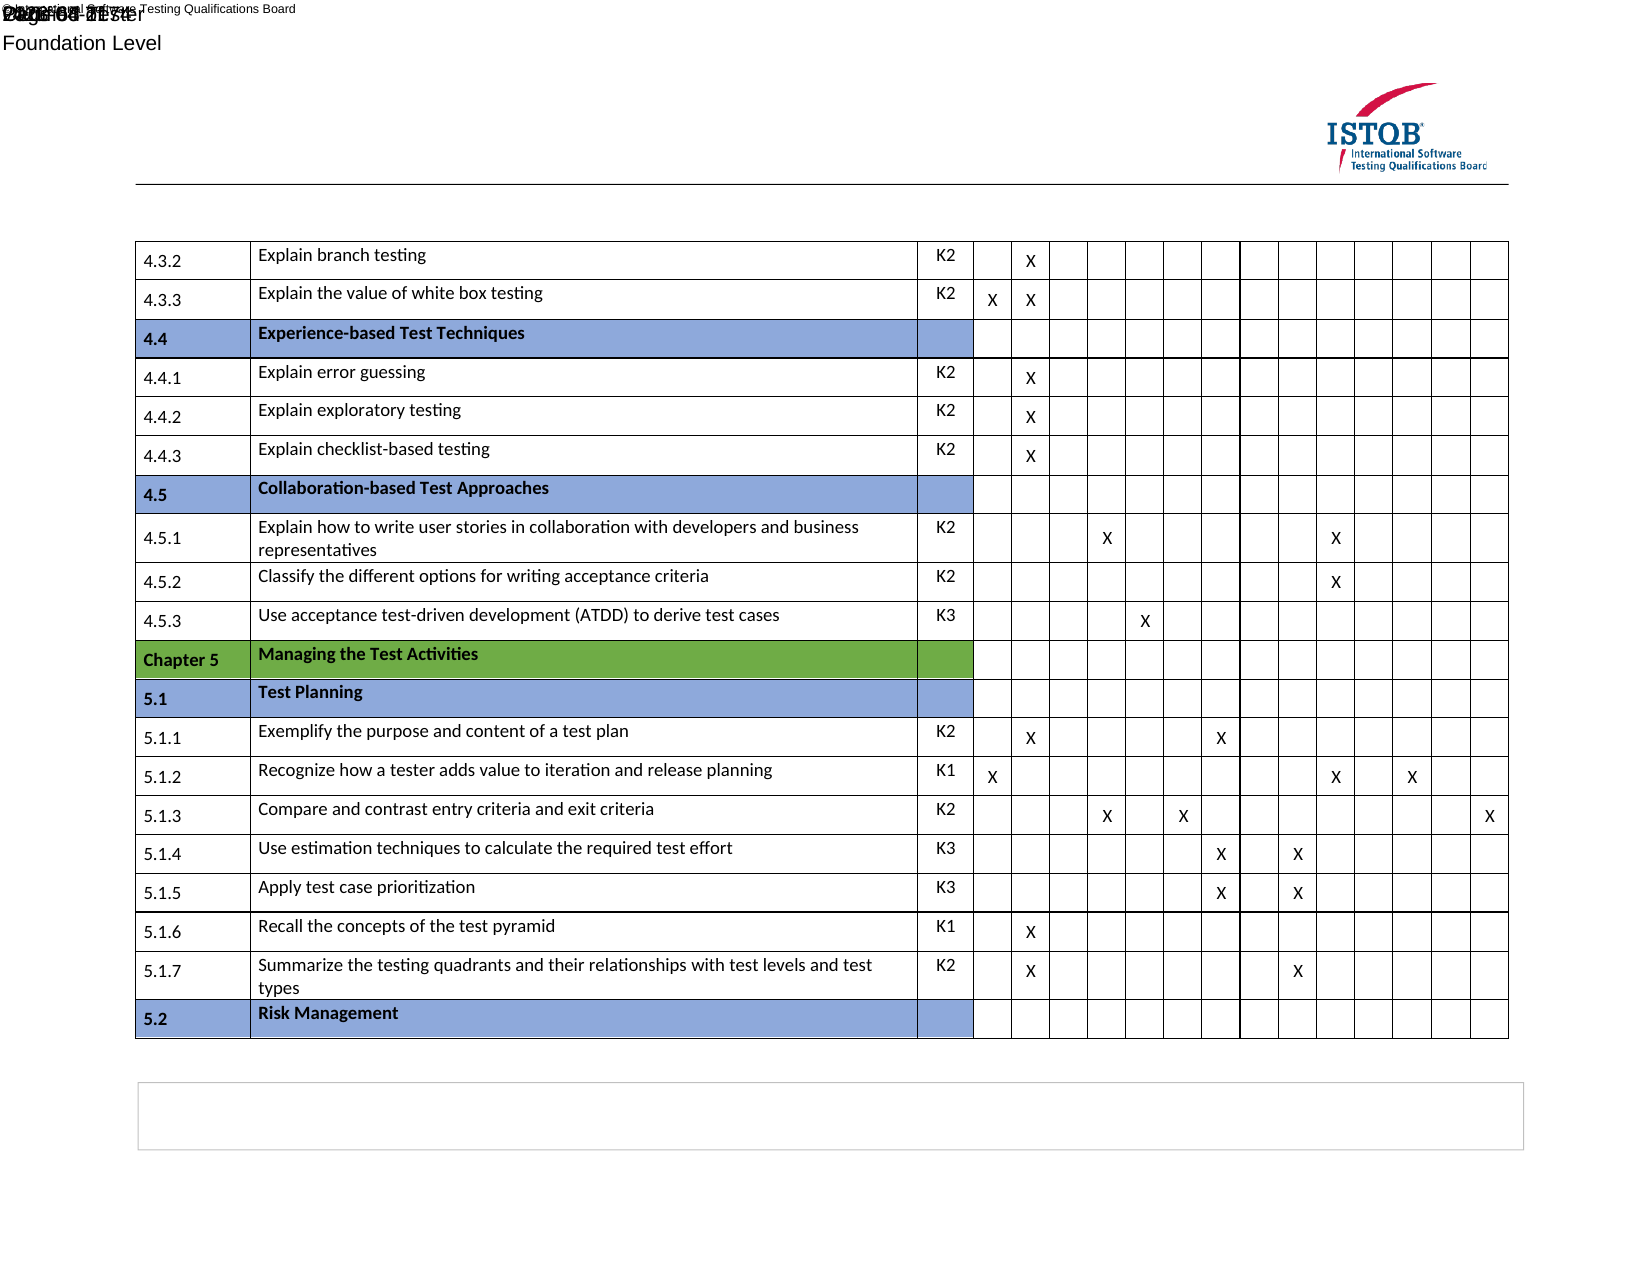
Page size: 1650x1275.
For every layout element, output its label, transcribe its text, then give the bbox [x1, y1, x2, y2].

table_cell X [1012, 436, 1049, 474]
table_cell X [1279, 835, 1316, 873]
table_cell [1355, 514, 1392, 562]
table_cell X [1202, 835, 1239, 873]
table_cell [1050, 514, 1087, 562]
table_cell K3 [918, 835, 973, 873]
table_header [1317, 242, 1354, 279]
table_cell K2 [918, 563, 973, 601]
table_cell [1088, 1000, 1125, 1037]
table_cell [1050, 436, 1087, 474]
table_cell [1088, 757, 1125, 795]
table_cell [1241, 280, 1278, 319]
table_cell [1126, 1000, 1163, 1037]
table_cell [1279, 718, 1316, 756]
table_header [1088, 242, 1125, 279]
table_cell [1317, 680, 1354, 717]
table_cell [1393, 320, 1431, 357]
table_cell [1279, 320, 1316, 357]
table_cell [1202, 397, 1239, 435]
table_cell [1202, 514, 1239, 562]
table_cell [1432, 835, 1470, 873]
table_cell X [1202, 874, 1239, 911]
table_cell [1279, 680, 1316, 717]
table_cell [1050, 952, 1087, 999]
table_cell Experience-based Test Techniques [251, 320, 917, 357]
table_cell [1088, 874, 1125, 911]
table_cell [1355, 563, 1392, 601]
table_cell [1393, 602, 1431, 640]
table_cell [1050, 718, 1087, 756]
table_cell K1 [918, 757, 973, 795]
table_cell [1355, 641, 1392, 678]
table_cell Recall the concepts of the test pyramid [251, 913, 917, 951]
table_cell [974, 359, 1011, 396]
table_cell [1241, 359, 1278, 396]
table_cell X [1012, 280, 1049, 319]
table_cell [1164, 913, 1201, 951]
table_cell [1012, 476, 1049, 513]
table_cell Explain error guessing [251, 359, 917, 396]
table_cell K2 [918, 397, 973, 435]
table_cell [1241, 796, 1278, 834]
table_cell [1202, 680, 1239, 717]
table_cell [1355, 397, 1392, 435]
table_cell Managing the Test Activities [251, 641, 917, 678]
table_cell [1317, 397, 1354, 435]
table_cell [1088, 476, 1125, 513]
table_cell [974, 952, 1011, 999]
table_cell [1393, 476, 1431, 513]
table_cell [1088, 320, 1125, 357]
table_cell [1050, 602, 1087, 640]
table_cell X [1088, 514, 1125, 562]
table_cell [1317, 952, 1354, 999]
table_cell [1355, 835, 1392, 873]
table_cell 4.4.2 [136, 397, 250, 435]
table_header [1050, 242, 1087, 279]
table_cell [1393, 641, 1431, 678]
table_header [1355, 242, 1392, 279]
table_cell X [1126, 602, 1163, 640]
table_cell [918, 476, 973, 513]
table_cell Explain how to write user stories in collaboration with developers and business representatives [251, 514, 917, 562]
table_cell [1164, 680, 1201, 717]
table_cell X [1012, 718, 1049, 756]
table_cell [1471, 718, 1508, 756]
table_cell [1432, 680, 1470, 717]
table_cell [1241, 641, 1278, 678]
table_cell [1432, 796, 1470, 834]
table_cell [1202, 757, 1239, 795]
table_cell [1279, 359, 1316, 396]
table_cell [1126, 359, 1163, 396]
table_header [1471, 242, 1508, 279]
table_cell [1317, 1000, 1354, 1037]
table_cell 4.5.3 [136, 602, 250, 640]
table_cell [1317, 280, 1354, 319]
table_cell [1317, 320, 1354, 357]
table_cell [974, 320, 1011, 357]
table_cell 4.5 [136, 476, 250, 513]
table_cell [1012, 835, 1049, 873]
table_cell [1471, 757, 1508, 795]
table_cell K2 [918, 359, 973, 396]
table_cell [1471, 680, 1508, 717]
table_cell [1432, 436, 1470, 474]
table_cell [974, 397, 1011, 435]
table_cell [1164, 874, 1201, 911]
table_cell [974, 718, 1011, 756]
table_cell [1317, 476, 1354, 513]
table_cell K3 [918, 874, 973, 911]
table_cell [1432, 952, 1470, 999]
table_cell 5.1.5 [136, 874, 250, 911]
table_cell Collaboration-based Test Approaches [251, 476, 917, 513]
table_cell 5.1.2 [136, 757, 250, 795]
table_cell [1355, 476, 1392, 513]
table_cell [1202, 436, 1239, 474]
table_cell [1471, 476, 1508, 513]
table_cell [1088, 359, 1125, 396]
table_cell X [1012, 397, 1049, 435]
table_cell [1126, 641, 1163, 678]
table_cell X [1317, 514, 1354, 562]
table_cell [1050, 563, 1087, 601]
table_cell [1050, 757, 1087, 795]
table_cell [1355, 913, 1392, 951]
table_cell [1126, 436, 1163, 474]
table_cell [1241, 602, 1278, 640]
table_cell [1471, 280, 1508, 319]
table_cell K2 [918, 436, 973, 474]
table_cell [1126, 563, 1163, 601]
table_cell [1050, 280, 1087, 319]
table_cell [1471, 602, 1508, 640]
table_cell [1471, 436, 1508, 474]
table_cell [974, 436, 1011, 474]
table_cell [1355, 280, 1392, 319]
table_header [1241, 242, 1278, 279]
table_header X [1012, 242, 1049, 279]
table_cell [1471, 563, 1508, 601]
table_cell [1317, 796, 1354, 834]
table_cell [1241, 320, 1278, 357]
table_cell X [1393, 757, 1431, 795]
table_cell [1471, 320, 1508, 357]
table_cell [1088, 952, 1125, 999]
table_cell [1050, 680, 1087, 717]
table_cell [1050, 476, 1087, 513]
table_cell [1202, 280, 1239, 319]
table_cell [1279, 641, 1316, 678]
table_cell [1393, 397, 1431, 435]
table_cell X [1279, 952, 1316, 999]
table_cell 4.4.1 [136, 359, 250, 396]
table_cell [1012, 514, 1049, 562]
table_cell [1241, 757, 1278, 795]
table_cell [1202, 359, 1239, 396]
table_cell [1393, 1000, 1431, 1037]
table_cell [1164, 1000, 1201, 1037]
table_cell [974, 835, 1011, 873]
table_cell [1355, 320, 1392, 357]
table_header 4.3.2 [136, 242, 250, 279]
table_cell [1050, 359, 1087, 396]
table_cell [1355, 796, 1392, 834]
table_cell [1317, 913, 1354, 951]
table_cell K2 [918, 796, 973, 834]
table_cell [1050, 835, 1087, 873]
table_cell [1393, 280, 1431, 319]
table_cell [1471, 952, 1508, 999]
table_cell [1393, 680, 1431, 717]
table_cell [974, 476, 1011, 513]
table_header [1126, 242, 1163, 279]
table_cell X [1012, 952, 1049, 999]
table_cell [1241, 913, 1278, 951]
table_cell 4.4 [136, 320, 250, 357]
table_cell [918, 1000, 973, 1037]
table_cell 5.1.4 [136, 835, 250, 873]
table_cell [1279, 514, 1316, 562]
table_cell [1012, 757, 1049, 795]
table_cell [1317, 641, 1354, 678]
table_cell [1012, 680, 1049, 717]
table_cell [1050, 874, 1087, 911]
table_cell [1432, 718, 1470, 756]
table_cell [974, 874, 1011, 911]
table_cell [918, 320, 973, 357]
table_cell Explain the value of white box testing [251, 280, 917, 319]
table_cell [1202, 913, 1239, 951]
table_cell [974, 913, 1011, 951]
table_cell [1088, 563, 1125, 601]
table_cell [1050, 320, 1087, 357]
table_cell [1050, 796, 1087, 834]
table_cell [1126, 320, 1163, 357]
table_cell [1164, 835, 1201, 873]
table_cell [1241, 718, 1278, 756]
table_cell [1164, 436, 1201, 474]
table_cell [1279, 602, 1316, 640]
table_cell [1202, 320, 1239, 357]
table_cell [1432, 359, 1470, 396]
table_header [1279, 242, 1316, 279]
table_cell [1126, 952, 1163, 999]
table_cell [1202, 476, 1239, 513]
picture [1327, 83, 1487, 174]
table_cell [1279, 1000, 1316, 1037]
table_cell [1088, 641, 1125, 678]
table_cell 4.3.3 [136, 280, 250, 319]
table_cell [1432, 641, 1470, 678]
table_cell [1164, 280, 1201, 319]
table_cell X [1088, 796, 1125, 834]
table_cell 5.1.1 [136, 718, 250, 756]
table_cell [1126, 796, 1163, 834]
table_cell [1012, 796, 1049, 834]
table_cell [1012, 602, 1049, 640]
table_cell [1126, 913, 1163, 951]
table_cell [1202, 796, 1239, 834]
table_cell [1241, 835, 1278, 873]
table_cell [974, 563, 1011, 601]
table_cell [1393, 718, 1431, 756]
table_cell [1393, 514, 1431, 562]
table_cell [1279, 796, 1316, 834]
table_cell [1126, 718, 1163, 756]
table_cell [1279, 397, 1316, 435]
table_cell [1432, 1000, 1470, 1037]
table_cell [1471, 1000, 1508, 1037]
table_cell Chapter 5 [136, 641, 250, 678]
table_cell [1126, 280, 1163, 319]
table_cell 5.1 [136, 680, 250, 717]
table_cell [1471, 835, 1508, 873]
table_cell [1471, 397, 1508, 435]
table_header [1202, 242, 1239, 279]
table_cell [974, 641, 1011, 678]
table_cell Exemplify the purpose and content of a test plan [251, 718, 917, 756]
table_cell [1164, 476, 1201, 513]
table_cell [1012, 320, 1049, 357]
table_cell [1088, 280, 1125, 319]
table_cell [1012, 1000, 1049, 1037]
table_cell [1241, 563, 1278, 601]
table_cell [1241, 476, 1278, 513]
table_cell [1164, 718, 1201, 756]
table_cell [1432, 563, 1470, 601]
table_cell Test Planning [251, 680, 917, 717]
table_header [1164, 242, 1201, 279]
table_cell [1432, 280, 1470, 319]
table_cell [974, 514, 1011, 562]
table_cell Explain exploratory testing [251, 397, 917, 435]
table_cell [1088, 436, 1125, 474]
table_cell [1355, 757, 1392, 795]
table_cell 5.2 [136, 1000, 250, 1037]
table_cell [918, 680, 973, 717]
table_cell [1471, 913, 1508, 951]
table_cell [1050, 397, 1087, 435]
table_cell [1241, 874, 1278, 911]
table_cell [1241, 680, 1278, 717]
table_cell X [1317, 563, 1354, 601]
table_cell 5.1.6 [136, 913, 250, 951]
table_cell [1317, 718, 1354, 756]
table_cell [1393, 835, 1431, 873]
table_cell [1432, 757, 1470, 795]
table_cell [1279, 436, 1316, 474]
table_cell K2 [918, 514, 973, 562]
table_cell [1012, 563, 1049, 601]
table_cell [1393, 874, 1431, 911]
table_header Explain branch testing [251, 242, 917, 279]
table_cell [1471, 359, 1508, 396]
table_cell [1355, 874, 1392, 911]
table_cell [1202, 1000, 1239, 1037]
table_cell [1126, 680, 1163, 717]
table_cell [1164, 320, 1201, 357]
table_cell 4.5.2 [136, 563, 250, 601]
table_cell [1202, 952, 1239, 999]
table_cell [1355, 952, 1392, 999]
table_cell X [974, 757, 1011, 795]
table_cell [1393, 913, 1431, 951]
table_cell [974, 1000, 1011, 1037]
table_cell [1202, 563, 1239, 601]
table_cell K1 [918, 913, 973, 951]
table_cell [1012, 874, 1049, 911]
table_cell [1432, 874, 1470, 911]
table_cell [1164, 397, 1201, 435]
table_cell [1164, 952, 1201, 999]
table_cell [1126, 514, 1163, 562]
table_cell [1355, 1000, 1392, 1037]
table_cell [1164, 563, 1201, 601]
table_header [974, 242, 1011, 279]
table_cell [1126, 874, 1163, 911]
table_cell [1279, 476, 1316, 513]
table_cell [974, 680, 1011, 717]
table_cell [1202, 602, 1239, 640]
table_cell X [1317, 757, 1354, 795]
table_cell X [1279, 874, 1316, 911]
table_cell K3 [918, 602, 973, 640]
table_cell [1393, 436, 1431, 474]
table_cell [1393, 796, 1431, 834]
table_cell Explain checklist-based testing [251, 436, 917, 474]
table_cell [1241, 514, 1278, 562]
table_cell Use estimation techniques to calculate the required test effort [251, 835, 917, 873]
table_cell [1393, 359, 1431, 396]
table_cell [1126, 476, 1163, 513]
table_cell [918, 641, 973, 678]
table_cell K2 [918, 280, 973, 319]
table_cell K2 [918, 952, 973, 999]
table_cell X [1164, 796, 1201, 834]
table_cell 5.1.3 [136, 796, 250, 834]
table_cell [1012, 641, 1049, 678]
table_cell Classify the different options for writing acceptance criteria [251, 563, 917, 601]
table_cell [1355, 436, 1392, 474]
table_cell [1088, 835, 1125, 873]
table_cell [1317, 436, 1354, 474]
table_cell 4.5.1 [136, 514, 250, 562]
table_cell [1126, 397, 1163, 435]
table_cell [1393, 952, 1431, 999]
table_cell [1241, 1000, 1278, 1037]
table_cell [1355, 680, 1392, 717]
table_cell [1088, 397, 1125, 435]
table_cell [1164, 757, 1201, 795]
table_cell [1432, 476, 1470, 513]
table_cell [1088, 602, 1125, 640]
table_cell [1279, 757, 1316, 795]
table_cell [1471, 514, 1508, 562]
table_cell [1164, 602, 1201, 640]
table_cell X [1202, 718, 1239, 756]
table_cell [1432, 514, 1470, 562]
table_cell [1317, 835, 1354, 873]
table_cell [1279, 280, 1316, 319]
table_cell [1432, 913, 1470, 951]
table_cell [1432, 602, 1470, 640]
table_cell X [1012, 359, 1049, 396]
table_cell [1241, 397, 1278, 435]
table_cell Use acceptance test-driven development (ATDD) to derive test cases [251, 602, 917, 640]
table_cell X [974, 280, 1011, 319]
table_cell [974, 602, 1011, 640]
table_header K2 [918, 242, 973, 279]
table_cell [1317, 359, 1354, 396]
table_cell [1355, 359, 1392, 396]
table_cell [1279, 913, 1316, 951]
table_cell [974, 796, 1011, 834]
table_cell [1126, 835, 1163, 873]
table_cell [1050, 1000, 1087, 1037]
table_cell [1432, 397, 1470, 435]
table_cell [1317, 602, 1354, 640]
table_cell 4.4.3 [136, 436, 250, 474]
table_cell [1471, 874, 1508, 911]
table_cell [1432, 320, 1470, 357]
table_cell Summarize the testing quadrants and their relationships with test levels and test types [251, 952, 917, 999]
table_cell [1088, 680, 1125, 717]
table_cell X [1471, 796, 1508, 834]
table_cell [1164, 641, 1201, 678]
table_header [1393, 242, 1431, 279]
table_cell Recognize how a tester adds value to iteration and release planning [251, 757, 917, 795]
table_cell [1164, 514, 1201, 562]
table_cell [1317, 874, 1354, 911]
table_cell X [1012, 913, 1049, 951]
table_cell [1126, 757, 1163, 795]
table_cell [1088, 913, 1125, 951]
table_cell 5.1.7 [136, 952, 250, 999]
table_cell [1279, 563, 1316, 601]
table_cell [1241, 952, 1278, 999]
table_cell K2 [918, 718, 973, 756]
table_cell [1355, 718, 1392, 756]
table_cell [1393, 563, 1431, 601]
table_cell [1241, 436, 1278, 474]
table_cell [1088, 718, 1125, 756]
table_cell Compare and contrast entry criteria and exit criteria [251, 796, 917, 834]
table_cell [1164, 359, 1201, 396]
table_cell Risk Management [251, 1000, 917, 1037]
table_cell [1050, 641, 1087, 678]
table_cell [1355, 602, 1392, 640]
table_cell [1202, 641, 1239, 678]
table_cell [1471, 641, 1508, 678]
table_header [1432, 242, 1470, 279]
table_cell Apply test case prioritization [251, 874, 917, 911]
table_cell [1050, 913, 1087, 951]
